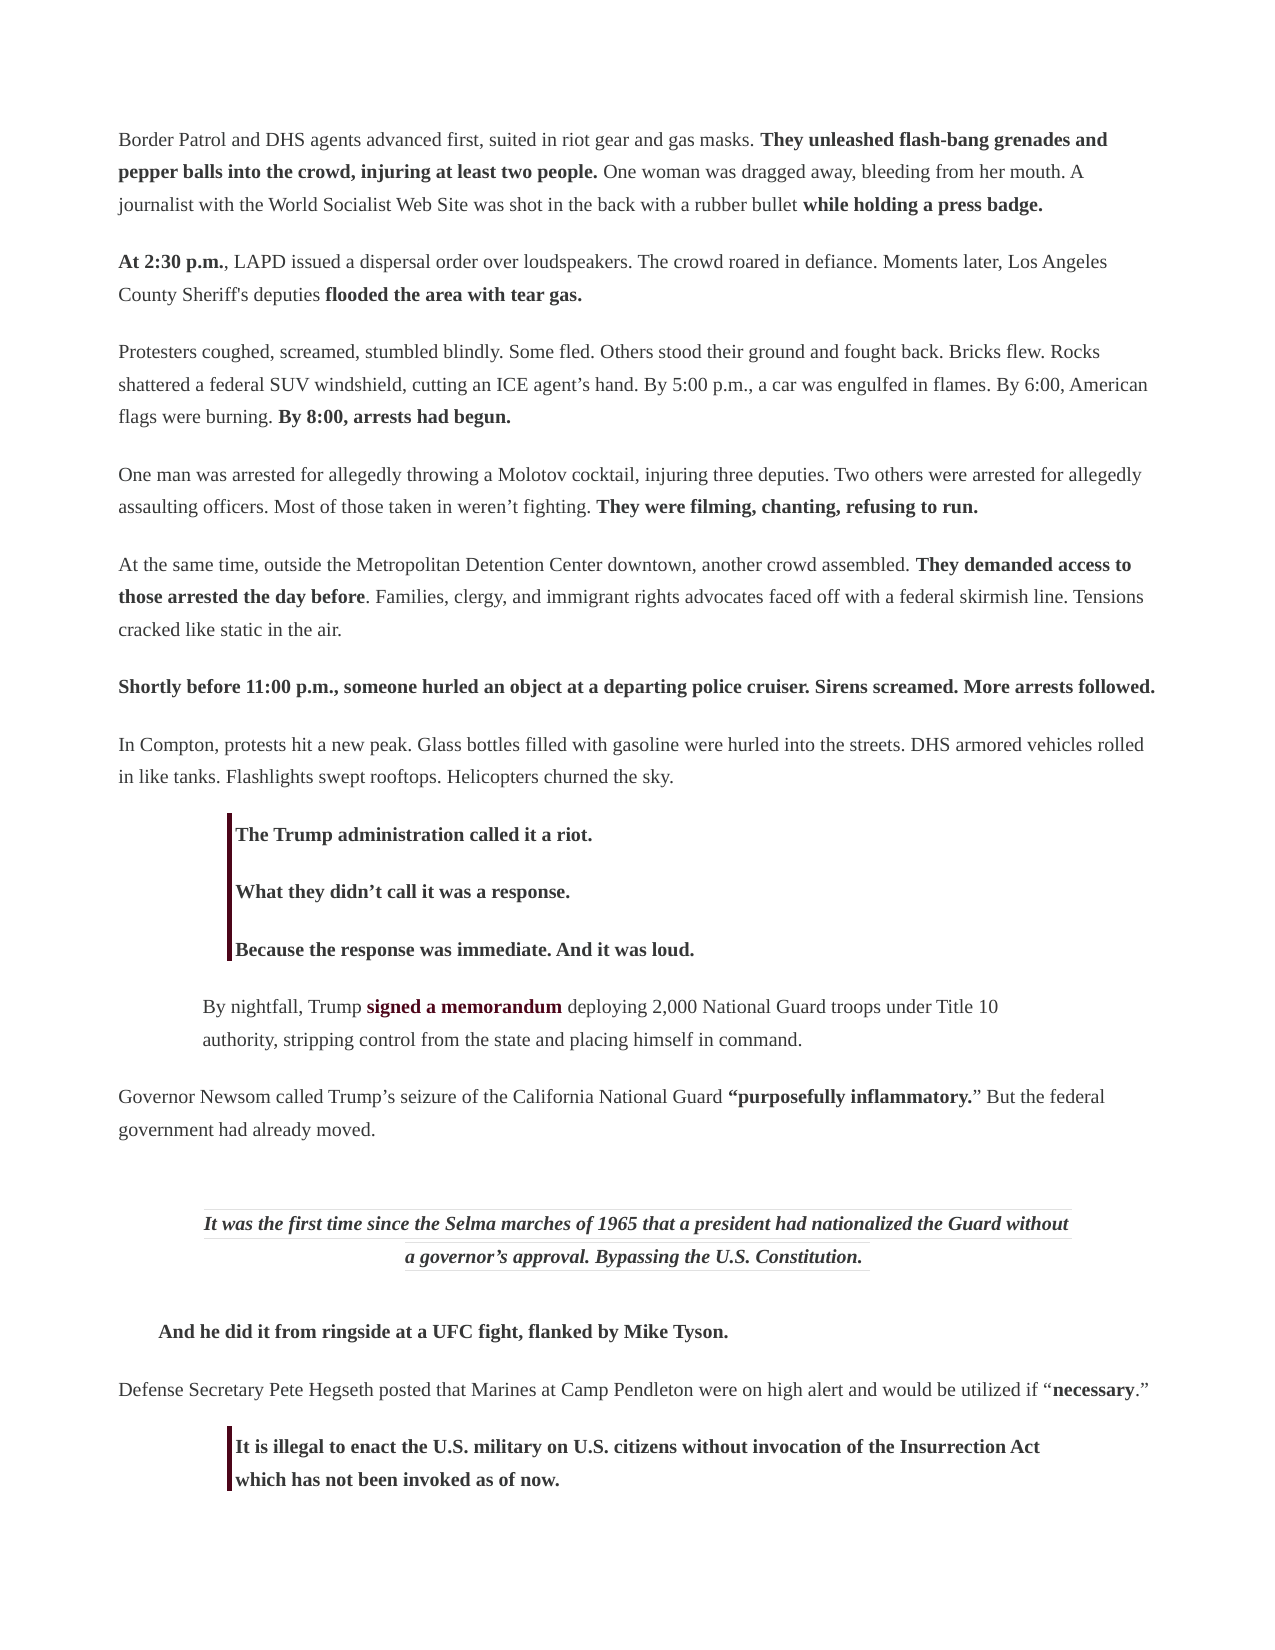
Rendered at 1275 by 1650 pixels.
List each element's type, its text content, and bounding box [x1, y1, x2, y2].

text What they didn’t call it was a response. [232, 871, 1073, 903]
text One man was arrested for allegedly throwing a Molotov cocktail, injuring three deputies. Two others were arrested for allegedly assaulting officers. Most of those taken in weren’t fighting. They were filming, chanting, refusing to run. [118, 453, 1157, 518]
text By nightfall, Trump signed a memorandum deploying 2,000 National Guard troops under Title 10 authority, stripping control from the state and placing himself in command. [202, 986, 1073, 1051]
text Governor Newsom called Trump’s seizure of the California National Guard “purposefully inflammatory.” But the federal government had already moved. [118, 1076, 1157, 1141]
text It is illegal to enact the U.S. military on U.S. citizens without invocation of the Insurrection Act which has not been invoked as of now. [232, 1426, 1073, 1491]
text Border Patrol and DHS agents advanced first, suited in riot gear and gas masks. They unleashed flash-bang grenades and pepper balls into the crowd, injuring at least two people. One woman was dragged away, bleeding from her mouth. A journalist with the World Socialist Web Site was shot in the back with a rubber bullet while holding a press badge. [118, 118, 1157, 216]
text At 2:30 p.m., LAPD issued a dispersal order over loudspeakers. The crowd roared in defiance. Moments later, Los Angeles County Sheriff's deputies flooded the area with tear gas. [118, 241, 1157, 306]
text In Compton, protests hit a new peak. Glass bottles filled with gasoline were hurled into the streets. DHS armored vehicles rolled in like tanks. Flashlights swept rooftops. Helicopters churned the sky. [118, 723, 1157, 788]
text Because the response was immediate. And it was loud. [232, 928, 1073, 961]
text And he did it from ringside at a UFC fight, flanked by Mike Tyson. [158, 1311, 1117, 1343]
text Shortly before 11:00 p.m., someone hurled an object at a departing police cruiser. Sirens screamed. More arrests followed. [118, 666, 1157, 698]
text The Trump administration called it a riot. [232, 813, 1073, 846]
text It was the first time since the Selma marches of 1965 that a president had nationalized the Guard without a governor’s approval. Bypassing the U.S. Constitution. [198, 1206, 1077, 1271]
text At the same time, outside the Metropolitan Detention Center downtown, another crowd assembled. They demanded access to those arrested the day before. Families, clergy, and immigrant rights advocates faced off with a federal skirmish line. Tensions cracked like static in the air. [118, 543, 1157, 641]
text Defense Secretary Pete Hegseth posted that Marines at Camp Pendleton were on high alert and would be utilized if “necessary.” [118, 1368, 1157, 1401]
text Protesters coughed, screamed, stumbled blindly. Some fled. Others stood their ground and fought back. Bricks flew. Rocks shattered a federal SUV windshield, cutting an ICE agent’s hand. By 5:00 p.m., a car was engulfed in flames. By 6:00, American flags were burning. By 8:00, arrests had begun. [118, 331, 1157, 428]
